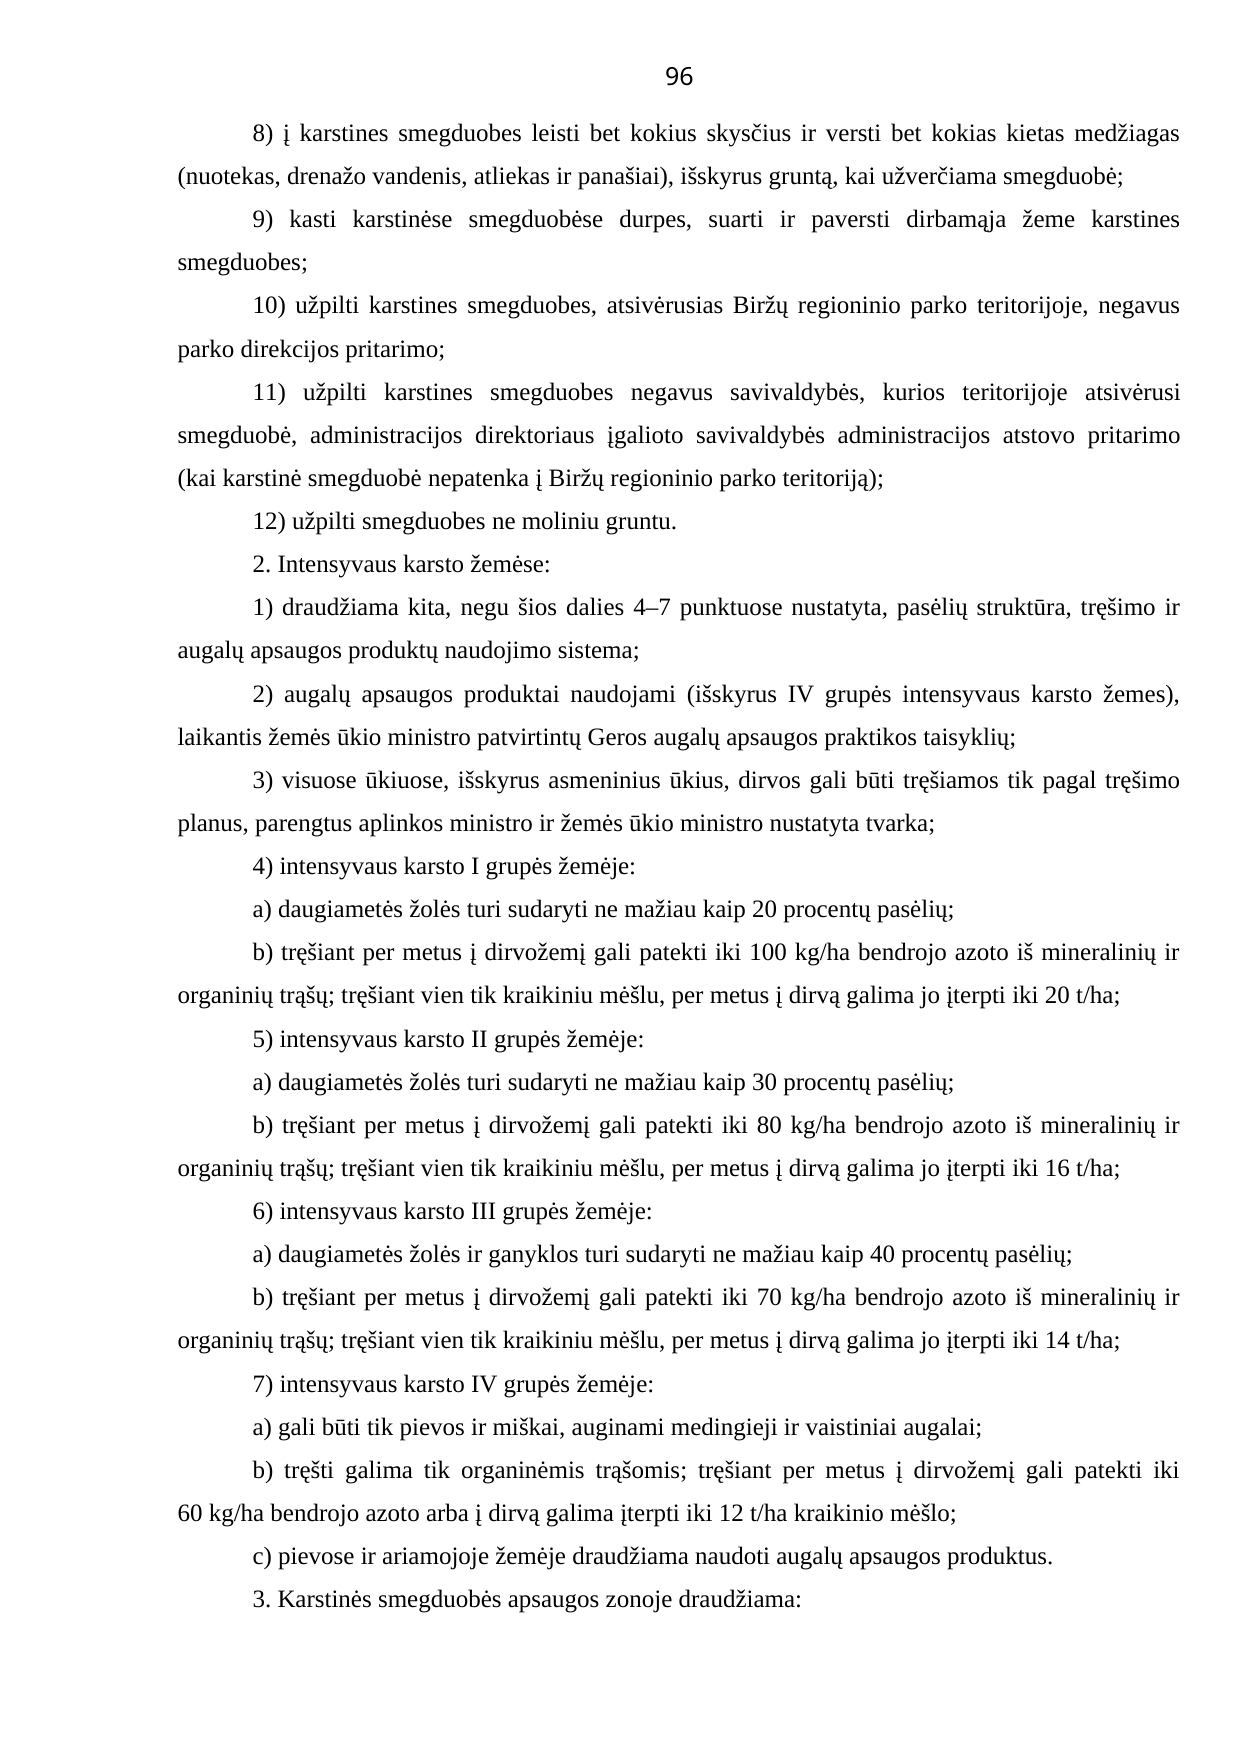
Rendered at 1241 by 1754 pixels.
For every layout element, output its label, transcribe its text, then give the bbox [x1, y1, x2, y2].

text 2) augalų apsaugos produktai naudojami (išskyrus IV grupės intensyvaus karsto žemes), laikantis žemės ūkio ministro patvirtintų Geros augalų apsaugos praktikos taisyklių; [177, 679, 1181, 751]
text a) daugiametės žolės turi sudaryti ne mažiau kaip 30 procentų pasėlių; [177, 1067, 1181, 1096]
text 3) visuose ūkiuose, išskyrus asmeninius ūkius, dirvos gali būti tręšiamos tik pagal tręšimo planus, parengtus aplinkos ministro ir žemės ūkio ministro nustatyta tvarka; [177, 765, 1181, 837]
text a) daugiametės žolės turi sudaryti ne mažiau kaip 20 procentų pasėlių; [177, 894, 1181, 923]
text 12) užpilti smegduobes ne moliniu gruntu. [177, 506, 1181, 535]
text 4) intensyvaus karsto I grupės žemėje: [177, 851, 1181, 880]
text a) gali būti tik pievos ir miškai, auginami medingieji ir vaistiniai augalai; [177, 1412, 1181, 1441]
text 6) intensyvaus karsto III grupės žemėje: [177, 1196, 1181, 1225]
text b) tręšiant per metus į dirvožemį gali patekti iki 100 kg/ha bendrojo azoto iš mineralinių ir organinių trąšų; tręšiant vien tik kraikiniu mėšlu, per metus į dirvą galima jo įterpti iki 20 t/ha; [177, 937, 1181, 1009]
text 9) kasti karstinėse smegduobėse durpes, suarti ir paversti dirbamąja žeme karstines smegduobes; [177, 204, 1181, 276]
text 2. Intensyvaus karsto žemėse: [177, 549, 1181, 578]
text 3. Karstinės smegduobės apsaugos zonoje draudžiama: [177, 1584, 1181, 1613]
text 10) užpilti karstines smegduobes, atsivėrusias Biržų regioninio parko teritorijoje, negavus parko direkcijos pritarimo; [177, 291, 1181, 362]
text 5) intensyvaus karsto II grupės žemėje: [177, 1024, 1181, 1052]
text c) pievose ir ariamojoje žemėje draudžiama naudoti augalų apsaugos produktus. [177, 1541, 1181, 1570]
text a) daugiametės žolės ir ganyklos turi sudaryti ne mažiau kaip 40 procentų pasėlių; [177, 1239, 1181, 1268]
text 8) į karstines smegduobes leisti bet kokius skysčius ir versti bet kokias kietas medžiagas (nuotekas, drenažo vandenis, atliekas ir panašiai), išskyrus gruntą, kai užverčiama smegduobė; [177, 118, 1181, 190]
text b) tręšiant per metus į dirvožemį gali patekti iki 70 kg/ha bendrojo azoto iš mineralinių ir organinių trąšų; tręšiant vien tik kraikiniu mėšlu, per metus į dirvą galima jo įterpti iki 14 t/ha; [177, 1282, 1181, 1354]
text 11) užpilti karstines smegduobes negavus savivaldybės, kurios teritorijoje atsivėrusi smegduobė, administracijos direktoriaus įgalioto savivaldybės administracijos atstovo pritarimo (kai karstinė smegduobė nepatenka į Biržų regioninio parko teritoriją); [177, 377, 1181, 492]
text 7) intensyvaus karsto IV grupės žemėje: [177, 1369, 1181, 1397]
text 1) draudžiama kita, negu šios dalies 4–7 punktuose nustatyta, pasėlių struktūra, tręšimo ir augalų apsaugos produktų naudojimo sistema; [177, 592, 1181, 664]
text b) tręšiant per metus į dirvožemį gali patekti iki 80 kg/ha bendrojo azoto iš mineralinių ir organinių trąšų; tręšiant vien tik kraikiniu mėšlu, per metus į dirvą galima jo įterpti iki 16 t/ha; [177, 1110, 1181, 1182]
text b) tręšti galima tik organinėmis trąšomis; tręšiant per metus į dirvožemį gali patekti iki 60 kg/ha bendrojo azoto arba į dirvą galima įterpti iki 12 t/ha kraikinio mėšlo; [177, 1455, 1181, 1527]
